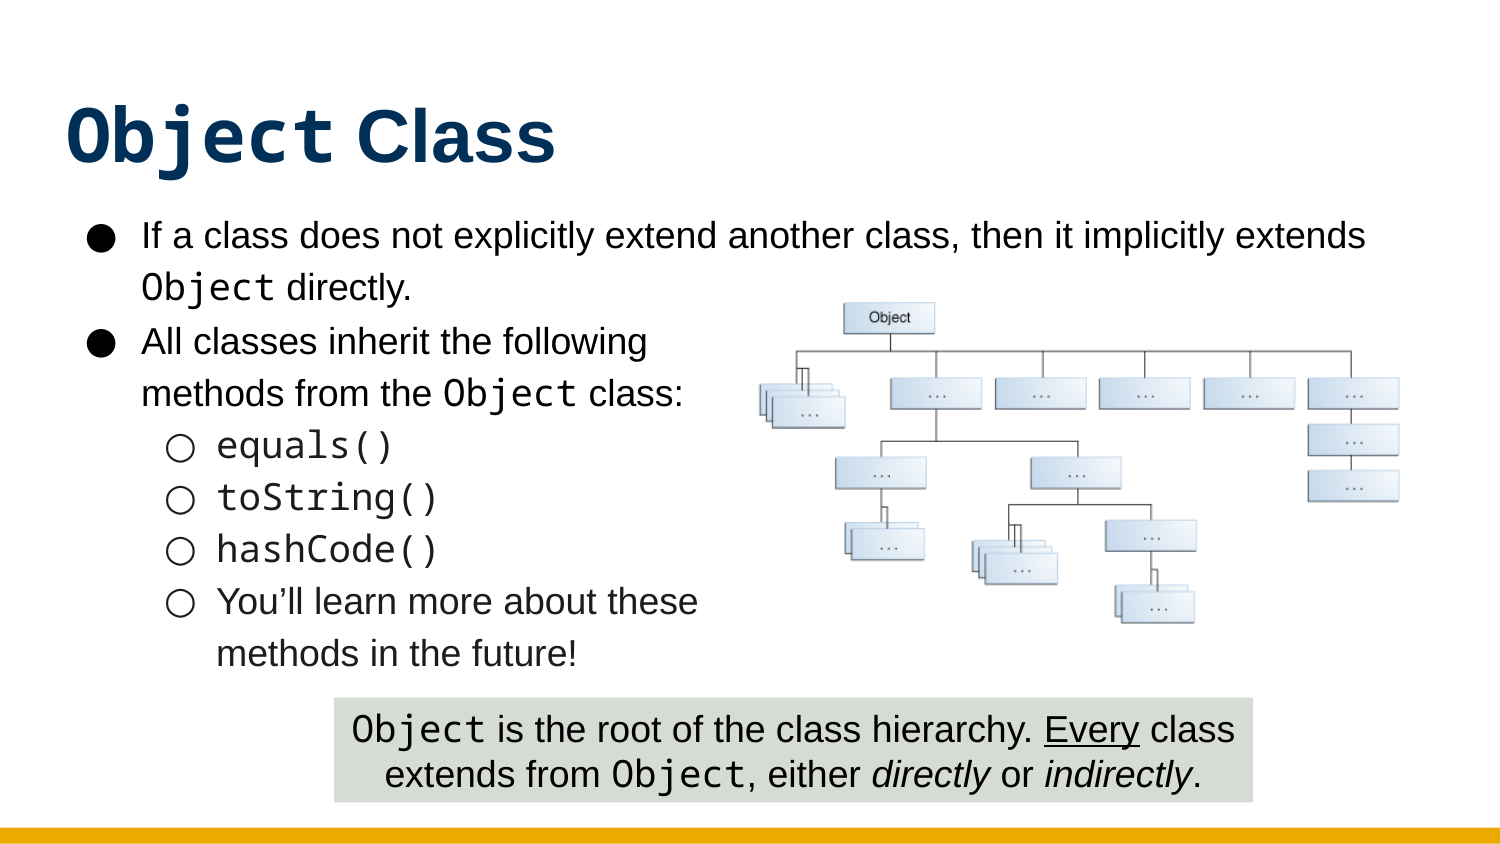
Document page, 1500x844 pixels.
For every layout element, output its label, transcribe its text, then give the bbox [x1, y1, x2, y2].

text_box If a class does not explicitly extend another class, then it implicitly extends Object directly. [51, 189, 1449, 317]
text_box Object is the root of the class hierarchy. Every class extends from Object, either directly or indirectly. [334, 697, 1254, 803]
text_box All classes inherit the following methods from the Object class: [51, 295, 707, 422]
title Object Class [51, 72, 1449, 189]
text_box equals() toString() hashCode() You’ll learn more about these methods in the future! [51, 399, 830, 683]
picture [748, 295, 1408, 638]
